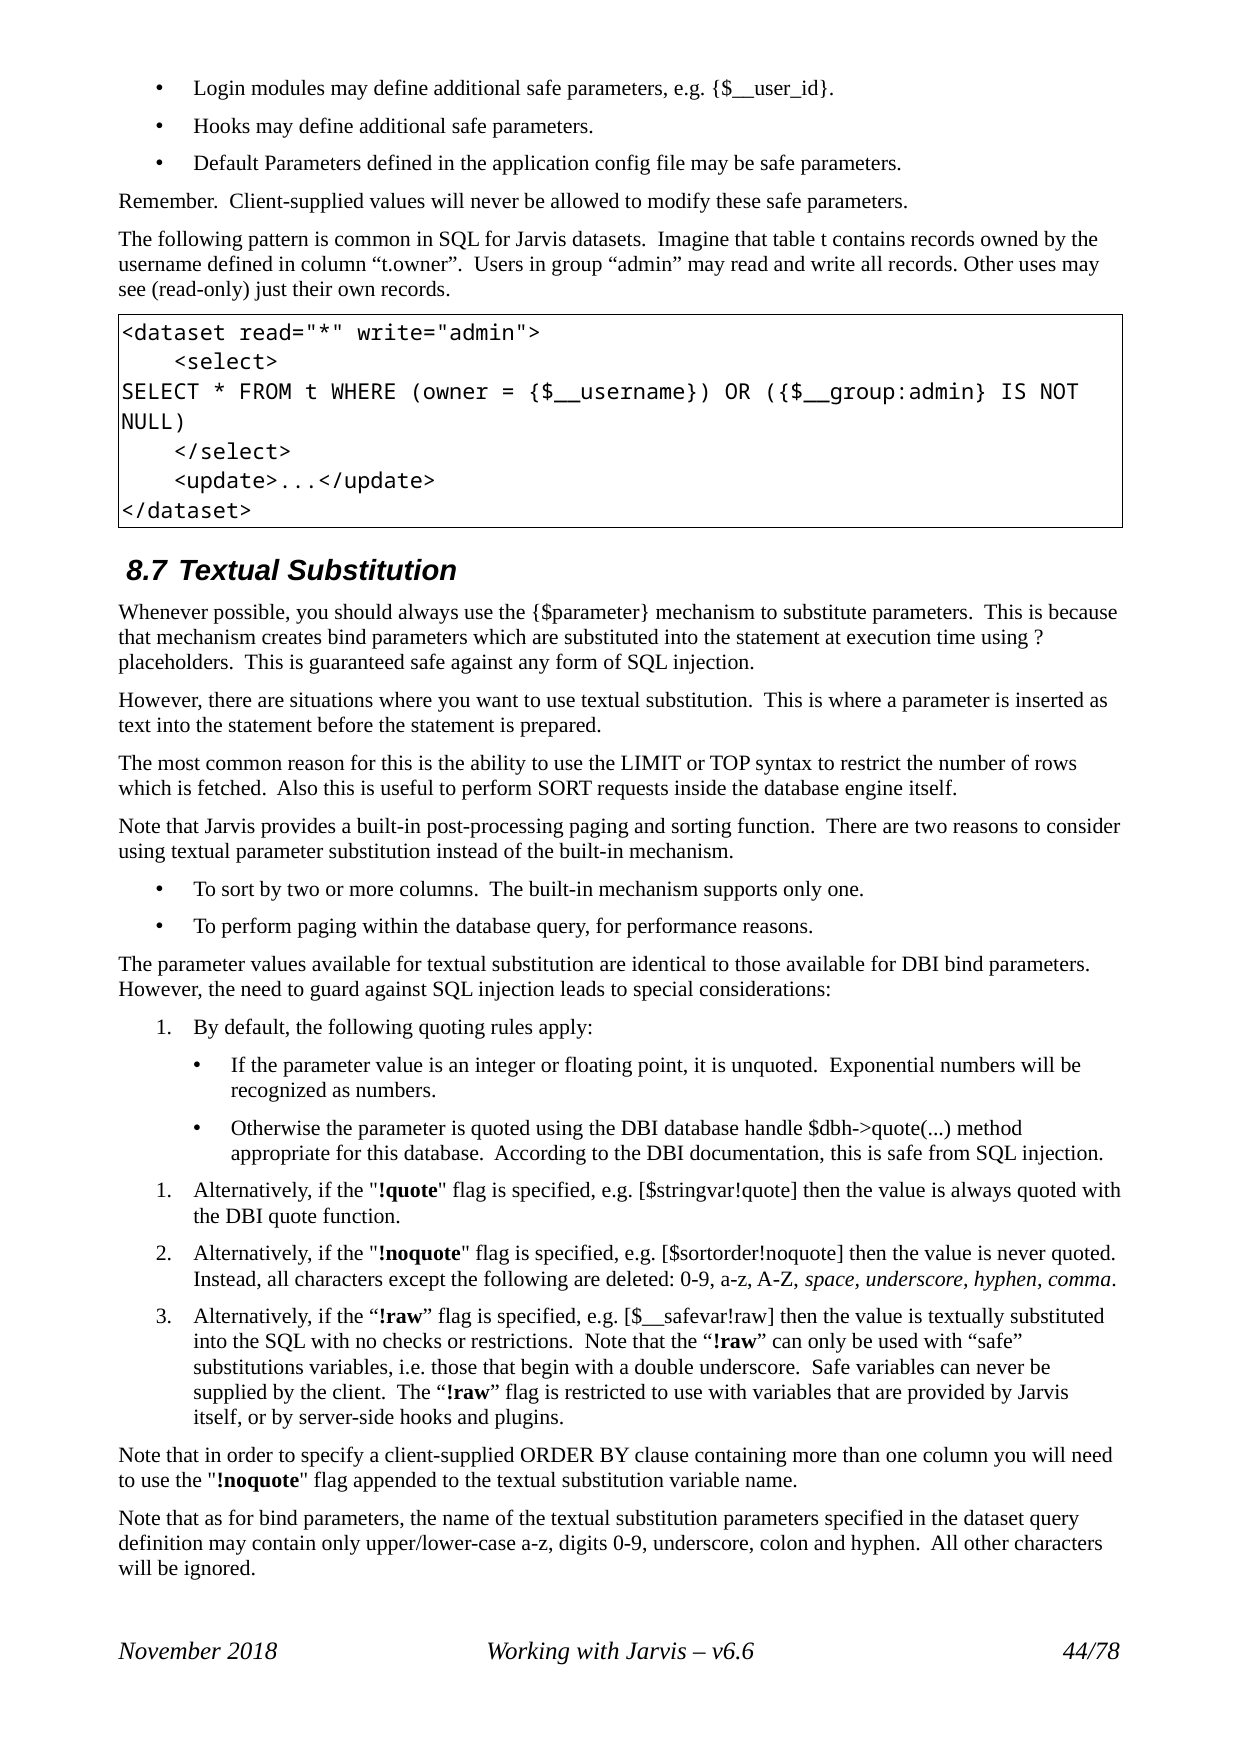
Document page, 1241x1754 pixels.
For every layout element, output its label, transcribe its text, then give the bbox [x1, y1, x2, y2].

text Note that Jarvis provides a built-in post-processing paging and sorting function. There are two reasons to consider using textual parameter substitution instead of the built-in mechanism. [118, 813, 1122, 863]
text </dataset> [119, 493, 1122, 527]
list If the parameter value is an integer or floating point, it is unquoted. Exponential numbers will be recognized as numbers. [193, 1052, 1122, 1102]
text SELECT * FROM t WHERE (owner = {$__username}) OR ({$__group:admin} IS NOT NULL) [119, 373, 1122, 433]
text Remember. Client-supplied values will never be allowed to modify these safe parameters. [118, 188, 1122, 213]
text </select> [119, 433, 1122, 463]
list To perform paging within the database query, for performance reasons. [156, 913, 1122, 938]
list Login modules may define additional safe parameters, e.g. {$__user_id}. [156, 75, 1122, 100]
list To sort by two or more columns. The built-in mechanism supports only one. [156, 876, 1122, 901]
subtitle Textual Substitution [118, 553, 1122, 586]
text <select> [119, 344, 1122, 373]
text However, there are situations where you want to use textual substitution. This is where a parameter is inserted as text into the statement before the statement is prepared. [118, 687, 1122, 737]
text Note that as for bind parameters, the name of the textual substitution parameters specified in the dataset query definition may contain only upper/lower-case a-z, digits 0-9, underscore, colon and hyphen. All other characters will be ignored. [118, 1505, 1122, 1580]
text The most common reason for this is the ability to use the LIMIT or TOP syntax to restrict the number of rows which is fetched. Also this is useful to perform SORT requests inside the database engine itself. [118, 750, 1122, 800]
text <update>...</update> [119, 463, 1122, 493]
list Alternatively, if the "!noquote" flag is specified, e.g. [$sortorder!noquote] then the value is never quoted. Instead, all characters except the following are deleted: 0-9, a-z, A-Z, space, underscore, hyphen, comma. [156, 1240, 1122, 1291]
text Whenever possible, you should always use the {$parameter} mechanism to substitute parameters. This is because that mechanism creates bind parameters which are substituted into the statement at execution time using ? placeholders. This is guaranteed safe against any form of SQL injection. [118, 599, 1122, 674]
text The parameter values available for textual substitution are identical to those available for DBI bind parameters. However, the need to guard against SQL injection leads to special considerations: [118, 951, 1122, 1001]
list By default, the following quoting rules apply: [156, 1014, 1122, 1039]
list Alternatively, if the “!raw” flag is specified, e.g. [$__safevar!raw] then the value is textually substituted into the SQL with no checks or restrictions. Note that the “!raw” can only be used with “safe” substitutions variables, i.e. those that begin with a double underscore. Safe variables can never be supplied by the client. The “!raw” flag is restricted to use with variables that are provided by Jarvis itself, or by server-side hooks and plugins. [156, 1303, 1122, 1429]
text Note that in order to specify a client-supplied ORDER BY clause containing more than one column you will need to use the "!noquote" flag appended to the textual substitution variable name. [118, 1442, 1122, 1492]
list Otherwise the parameter is quoted using the DBI database handle $dbh->quote(...) method appropriate for this database. According to the DBI documentation, this is safe from SQL injection. [193, 1114, 1122, 1165]
list Alternatively, if the "!quote" flag is specified, e.g. [$stringvar!quote] then the value is always quoted with the DBI quote function. [156, 1177, 1122, 1228]
list Hooks may define additional safe parameters. [156, 113, 1122, 138]
text <dataset read="*" write="admin"> [119, 315, 1122, 344]
list Default Parameters defined in the application config file may be safe parameters. [156, 150, 1122, 176]
text The following pattern is common in SQL for Jarvis datasets. Imagine that table t contains records owned by the username defined in column “t.owner”. Users in group “admin” may read and write all records. Other uses may see (read-only) just their own records. [118, 226, 1122, 301]
